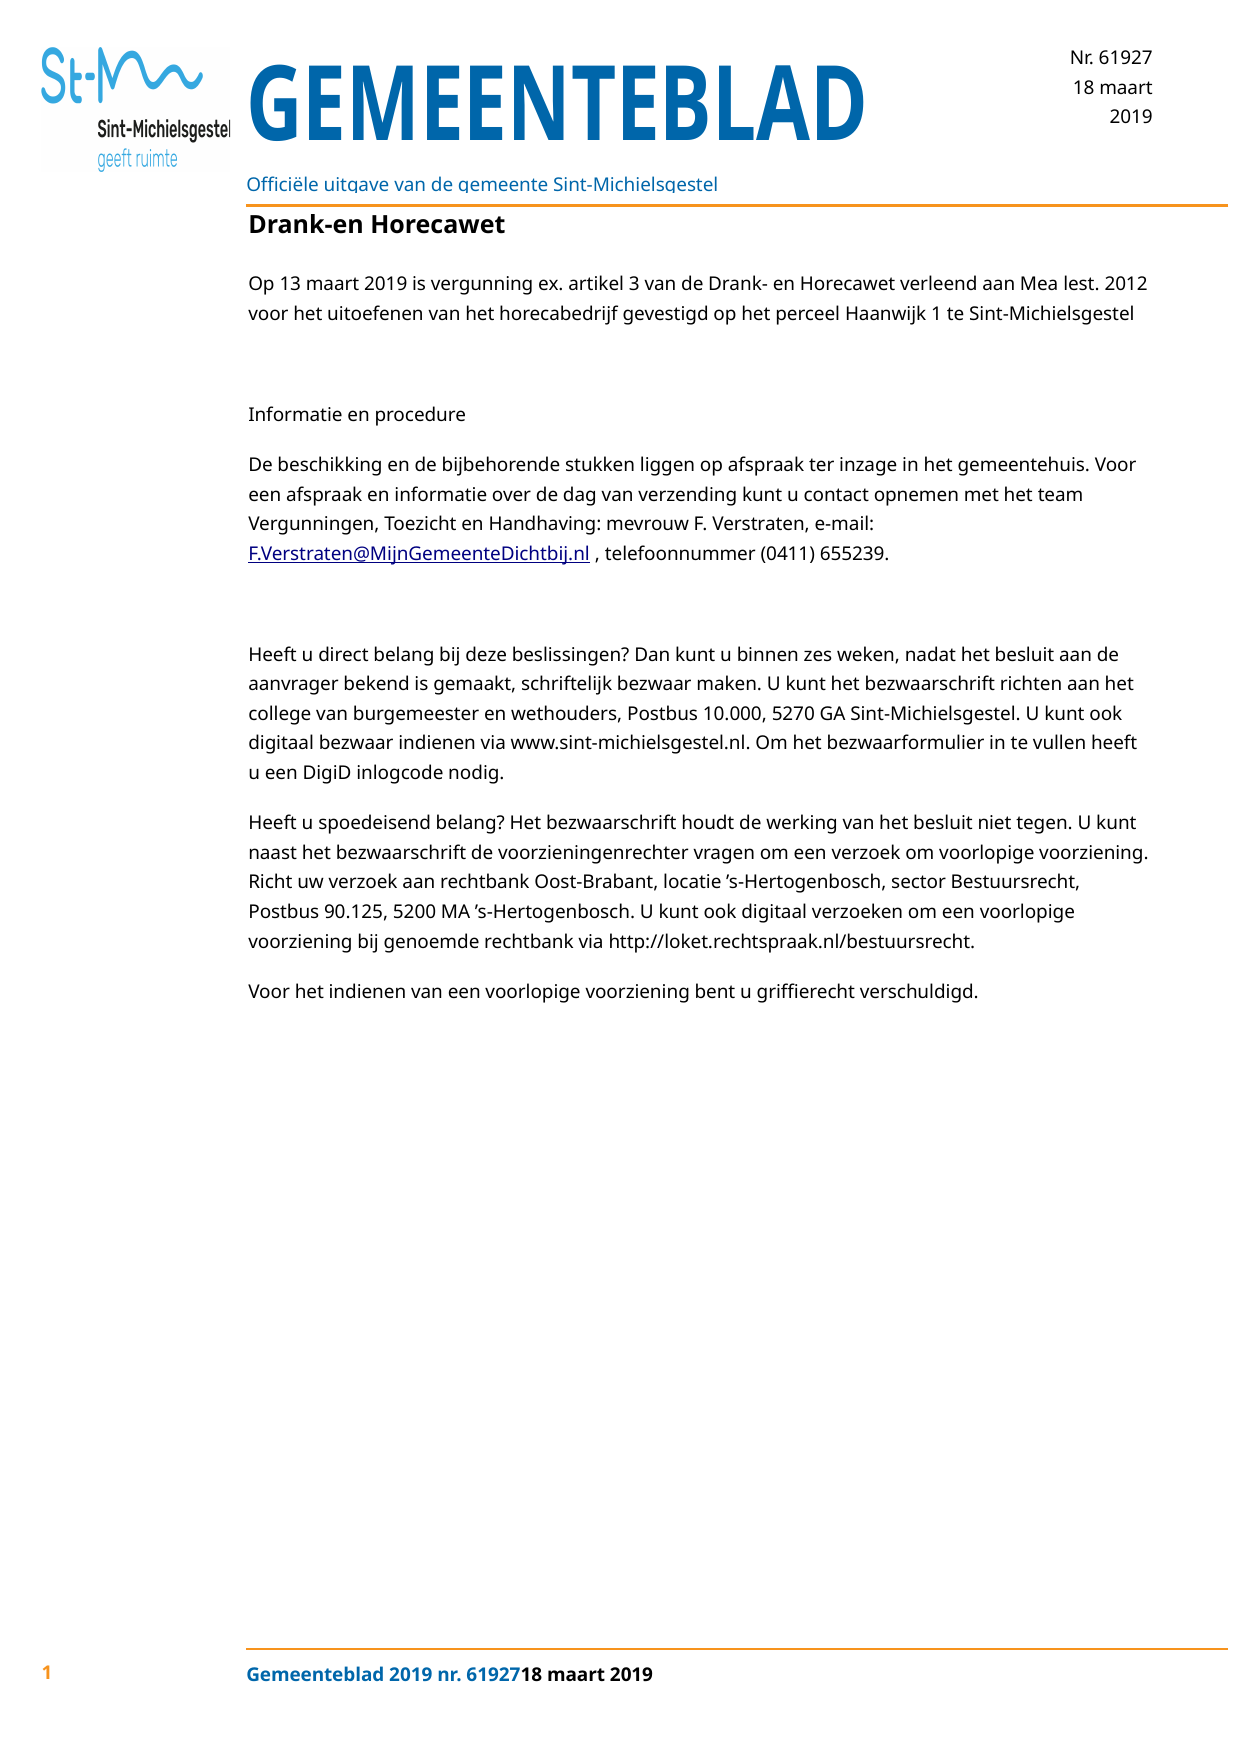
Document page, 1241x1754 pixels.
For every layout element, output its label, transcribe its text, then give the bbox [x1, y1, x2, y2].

text Voor het indienen van een voorlopige voorziening bent u griffierecht verschuldigd. [248, 978, 1152, 1004]
text Drank-en Horecawet [248, 207, 1152, 241]
text Informatie en procedure [248, 401, 1152, 426]
text De beschikking en de bijbehorende stukken liggen op afspraak ter inzage in het gemeentehuis. Voor een afspraak en informatie over de dag van verzending kunt u contact opnemen met het team Vergunningen, Toezicht en Handhaving: mevrouw F. Verstraten, e-mail: F.Verstraten@MijnGemeenteDichtbij.nl , telefoonnummer (0411) 655239. [248, 451, 1152, 566]
text Heeft u direct belang bij deze beslissingen? Dan kunt u binnen zes weken, nadat het besluit aan de aanvrager bekend is gemaakt, schriftelijk bezwaar maken. U kunt het bezwaarschrift richten aan het college van burgemeester en wethouders, Postbus 10.000, 5270 GA Sint-Michielsgestel. U kunt ook digitaal bezwaar indienen via www.sint-michielsgestel.nl. Om het bezwaarformulier in te vullen heeft u een DigiD inlogcode nodig. [248, 641, 1152, 785]
picture [41, 47, 231, 172]
text Heeft u spoedeisend belang? Het bezwaarschrift houdt de werking van het besluit niet tegen. U kunt naast het bezwaarschrift de voorzieningenrechter vragen om een verzoek om voorlopige voorziening. Richt uw verzoek aan rechtbank Oost-Brabant, locatie ’s-Hertogenbosch, sector Bestuursrecht, Postbus 90.125, 5200 MA ’s-Hertogenbosch. U kunt ook digitaal verzoeken om een voorlopige voorziening bij genoemde rechtbank via http://loket.rechtspraak.nl/bestuursrecht. [248, 809, 1152, 953]
text Op 13 maart 2019 is vergunning ex. artikel 3 van de Drank- en Horecawet verleend aan Mea lest. 2012 voor het uitoefenen van het horecabedrijf gevestigd op het perceel Haanwijk 1 te Sint-Michielsgestel [248, 270, 1152, 326]
